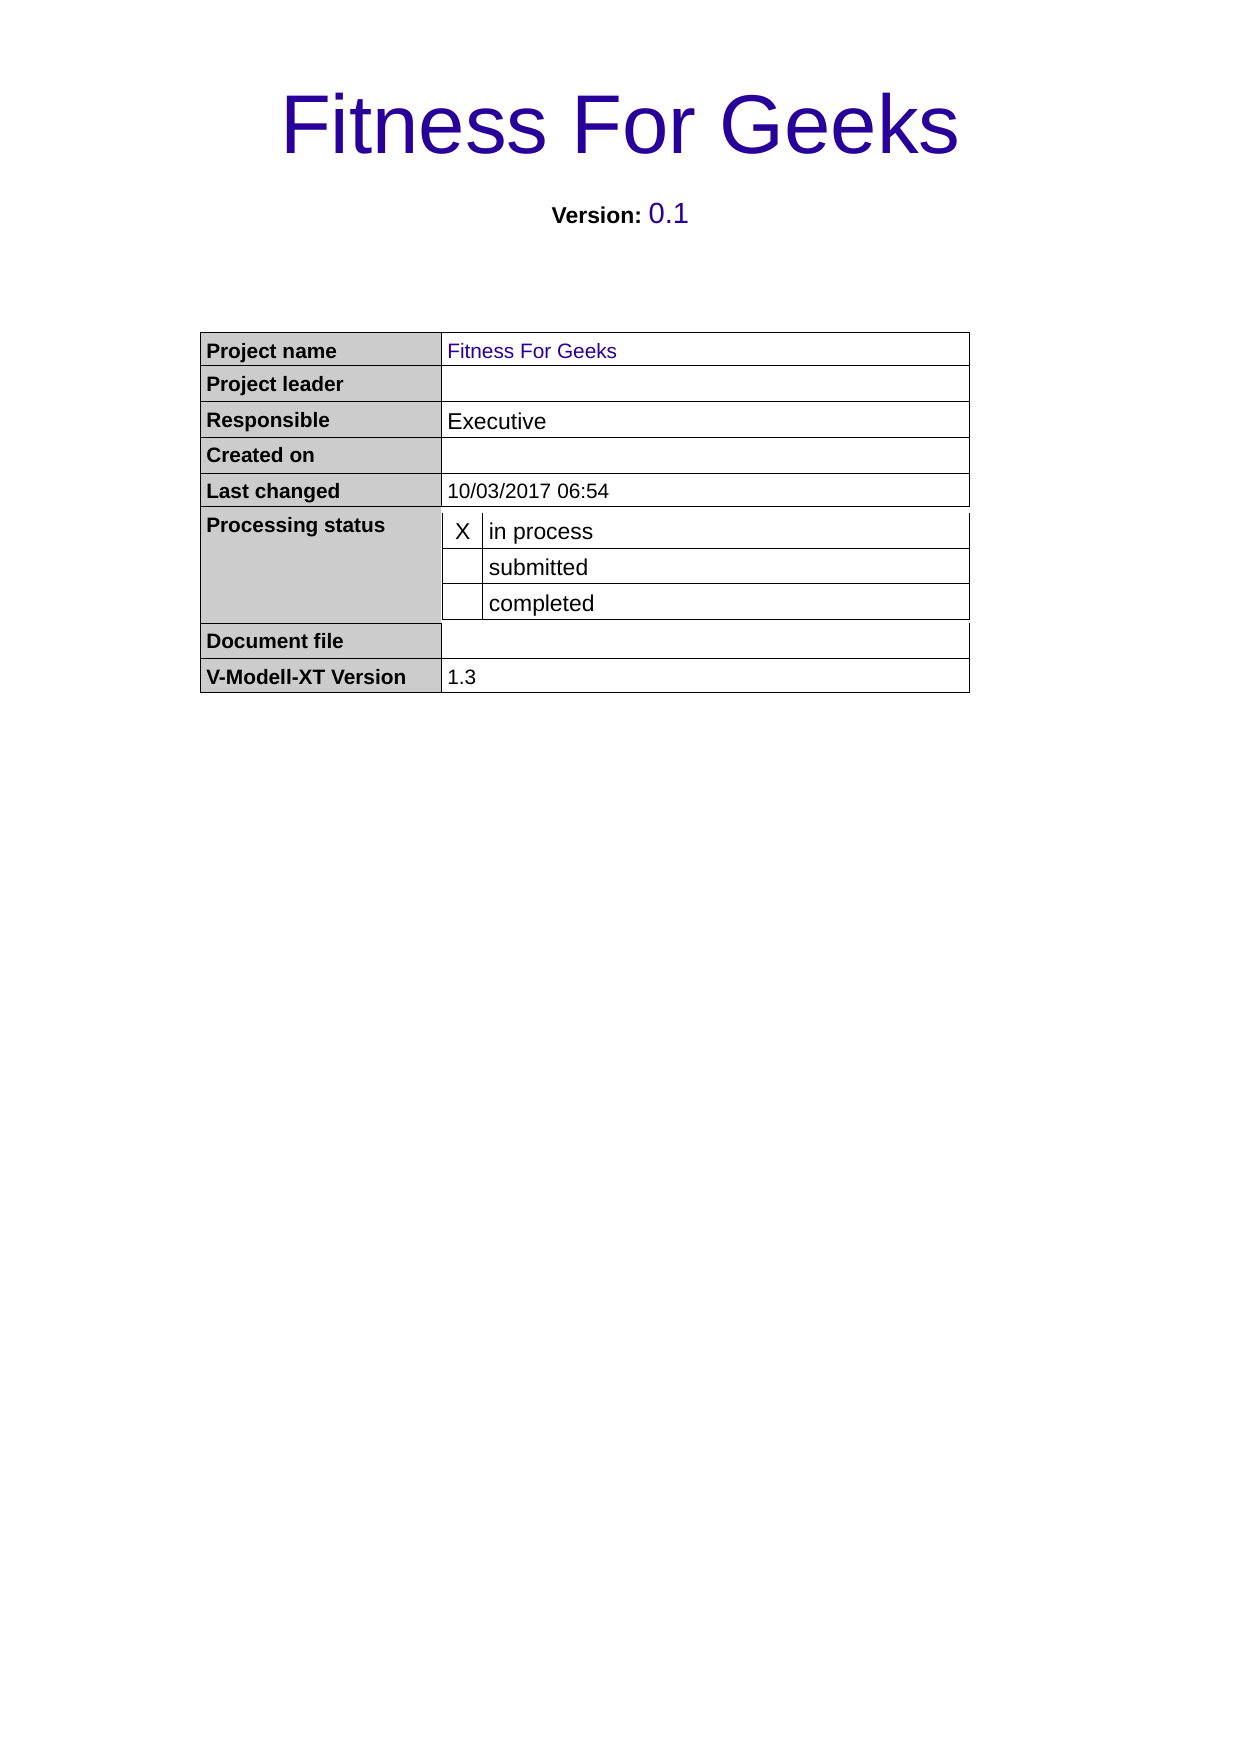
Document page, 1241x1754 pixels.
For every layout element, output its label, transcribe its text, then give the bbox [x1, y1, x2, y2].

table_cell 09/28/2017 11:46 [442, 474, 969, 506]
table_cell 1.3 [442, 659, 969, 692]
table_cell Last changed [201, 474, 441, 506]
table_cell [442, 438, 969, 473]
table_cell [442, 366, 969, 401]
text Version: 0.1 [118, 196, 1122, 229]
table_cell [441, 507, 969, 548]
table_cell [442, 623, 969, 658]
table_cell [443, 549, 482, 583]
table_cell Project leader [201, 366, 441, 401]
table_cell Processing status [201, 507, 441, 623]
table_cell V-Modell-XT Version [201, 659, 441, 692]
table_cell submitted [483, 549, 969, 583]
table_cell completed [483, 584, 969, 619]
table_cell Responsible [201, 402, 441, 437]
table_cell Document file [201, 624, 441, 658]
table_header Project name [201, 333, 441, 365]
table_cell Executive [442, 402, 969, 437]
table_header Fitness For Geeks [442, 333, 969, 365]
text Fitness For Geeks [118, 75, 1122, 171]
table_cell [443, 584, 482, 619]
table_cell Created on [201, 438, 441, 473]
table_header in process [483, 513, 969, 548]
table_header X [443, 513, 482, 548]
